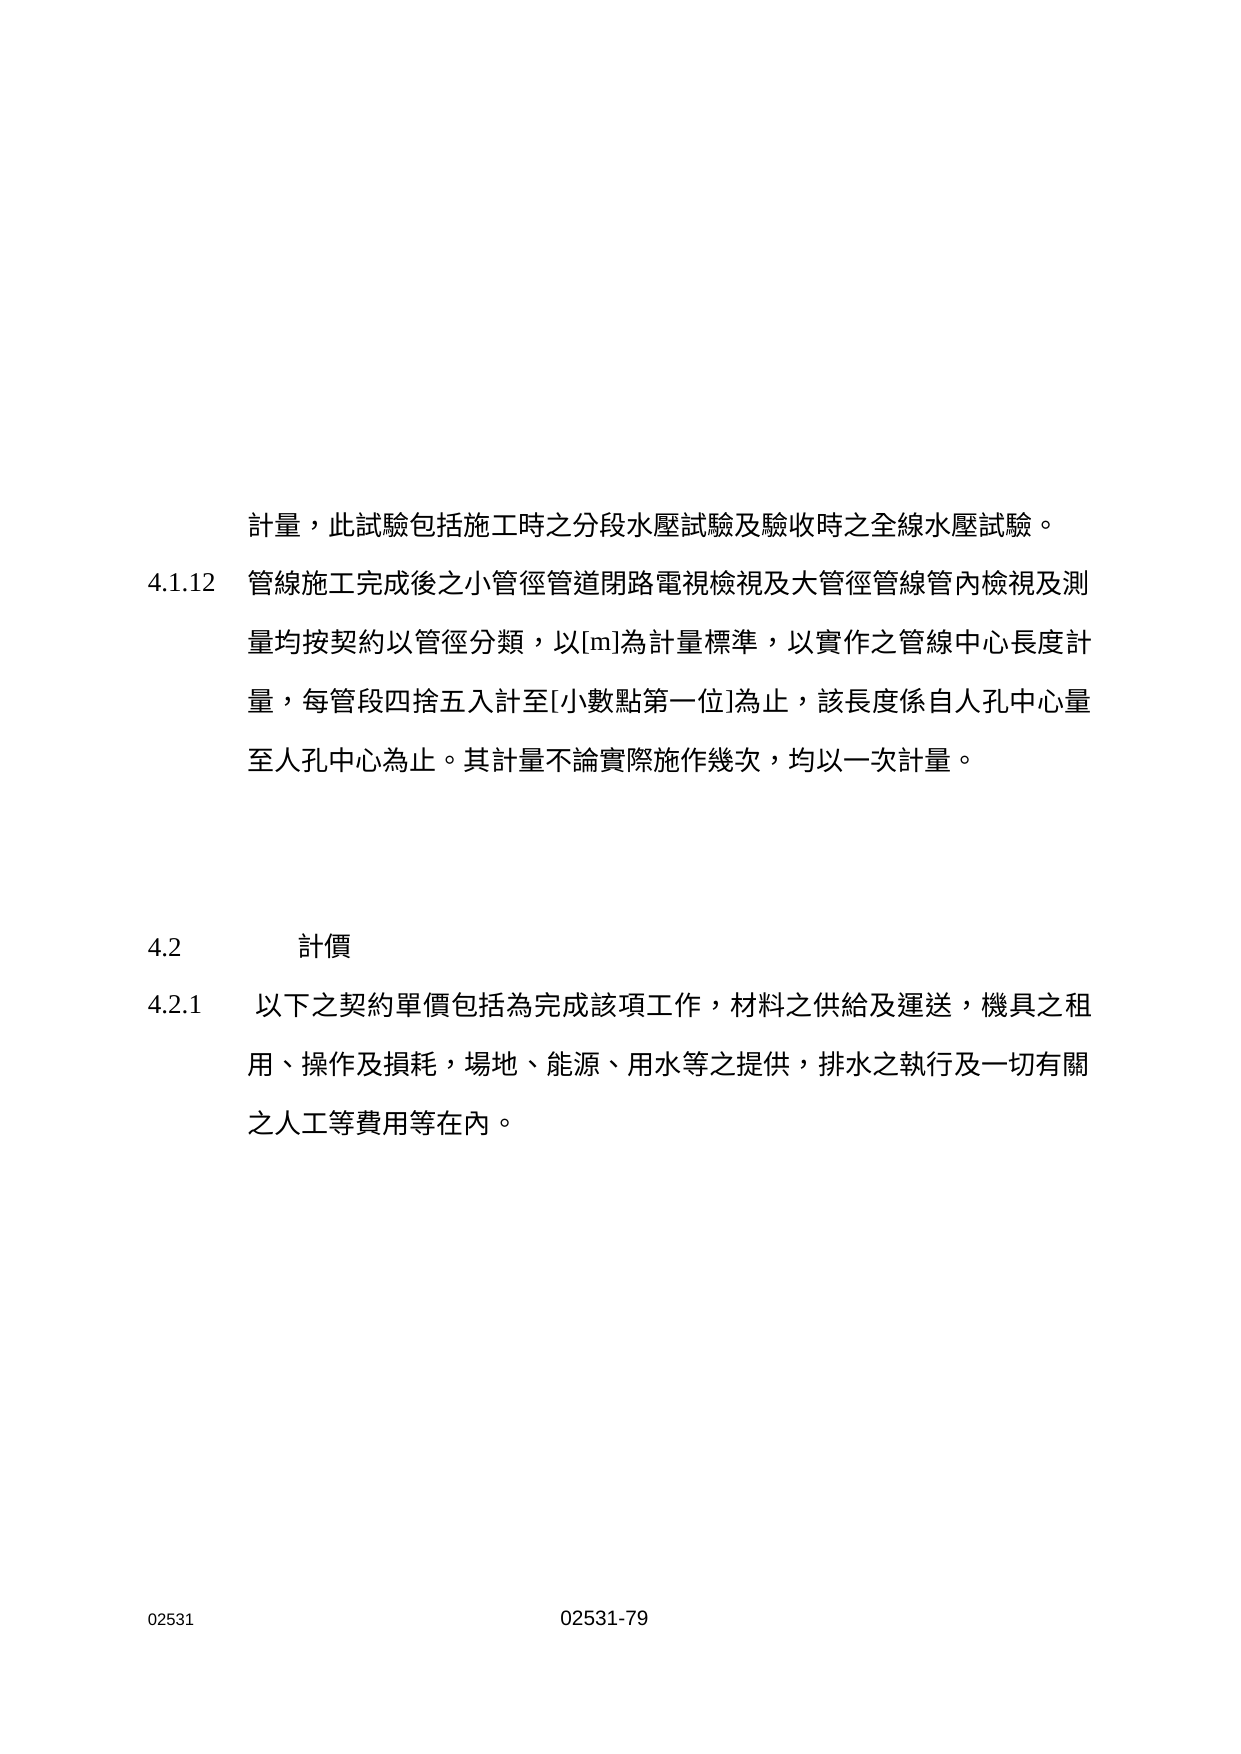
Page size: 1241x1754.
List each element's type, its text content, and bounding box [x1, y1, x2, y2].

text 計量，此試驗包括施工時之分段水壓試驗及驗收時之全線水壓試驗。 [148, 504, 1092, 543]
subtitle 4.2 計價 [148, 925, 1092, 964]
text 4.2.1 以下之契約單價包括為完成該項工作，材料之供給及運送，機具之租用、操作及損耗，場地、能源、用水等之提供，排水之執行及一切有關之人工等費用等在內。 [148, 984, 1092, 1141]
text 4.1.12 管線施工完成後之小管徑管道閉路電視檢視及大管徑管線管內檢視及測量均按契約以管徑分類，以[m]為計量標準，以實作之管線中心長度計量，每管段四捨五入計至[小數點第一位]為止，該長度係自人孔中心量至人孔中心為止。其計量不論實際施作幾次，均以一次計量。 [148, 562, 1092, 778]
